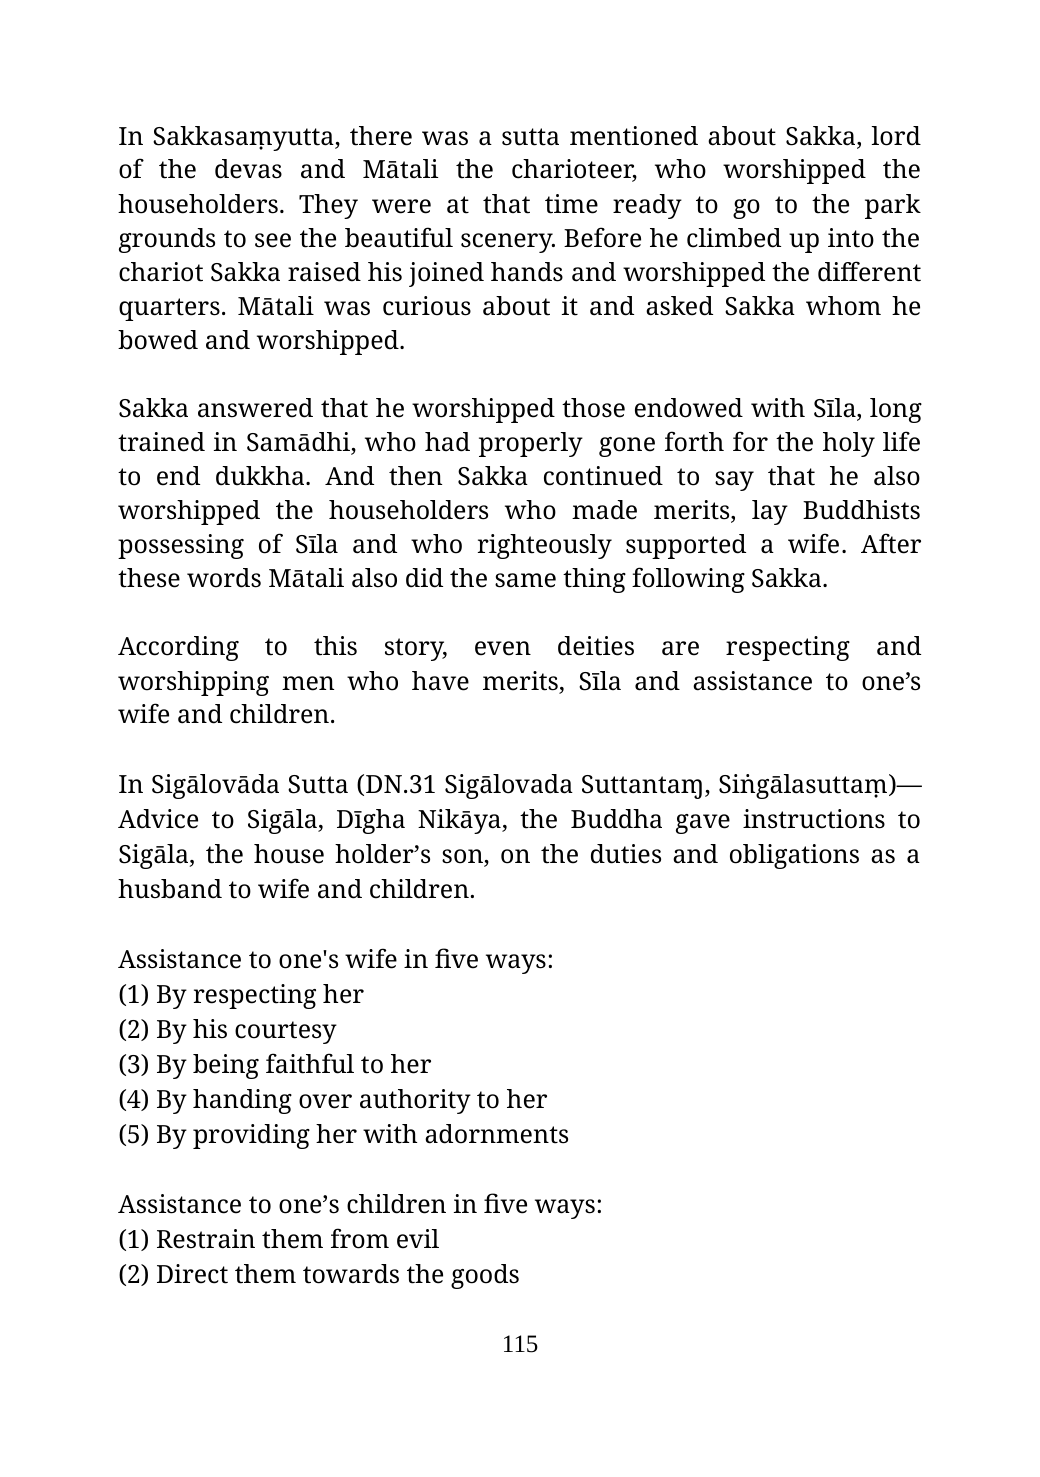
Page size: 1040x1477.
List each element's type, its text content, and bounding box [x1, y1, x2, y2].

text In Sigālovāda Sutta (DN.31 Sigālovada Suttantaɱ, Siṅgālasuttaṃ)—Advice to Sigāla, Dīgha Nikāya, the Buddha gave instructions to Sigāla, the house holder’s son, on the duties and obligations as a husband to wife and children. Assistance to one's wife in five ways: (1) By respecting her (2) By his courtesy (3) By being faithful to her (4) By handing over authority to her (5) By providing her with adornments Assistance to one’s children in five ways: (1) Restrain them from evil (2) Direct them towards the goods [118, 766, 922, 1291]
text According to this story, even deities are respecting and worshipping men who have merits, Sīla and assistance to one’s wife and children. [118, 629, 922, 731]
text Sakka answered that he worshipped those endowed with Sīla, long trained in Samādhi, who had properly gone forth for the holy life to end dukkha. And then Sakka continued to say that he also worshipped the householders who made merits, lay Buddhists possessing of Sīla and who righteously supported a wife. After these words Mātali also did the same thing following Sakka. [118, 391, 922, 595]
text In Sakkasaṃyutta, there was a sutta mentioned about Sakka, lord of the devas and Mātali the charioteer, who worshipped the householders. They were at that time ready to go to the park grounds to see the beautiful scenery. Before he climbed up into the chariot Sakka raised his joined hands and worshipped the different quarters. Mātali was curious about it and asked Sakka whom he bowed and worshipped. [118, 118, 922, 357]
